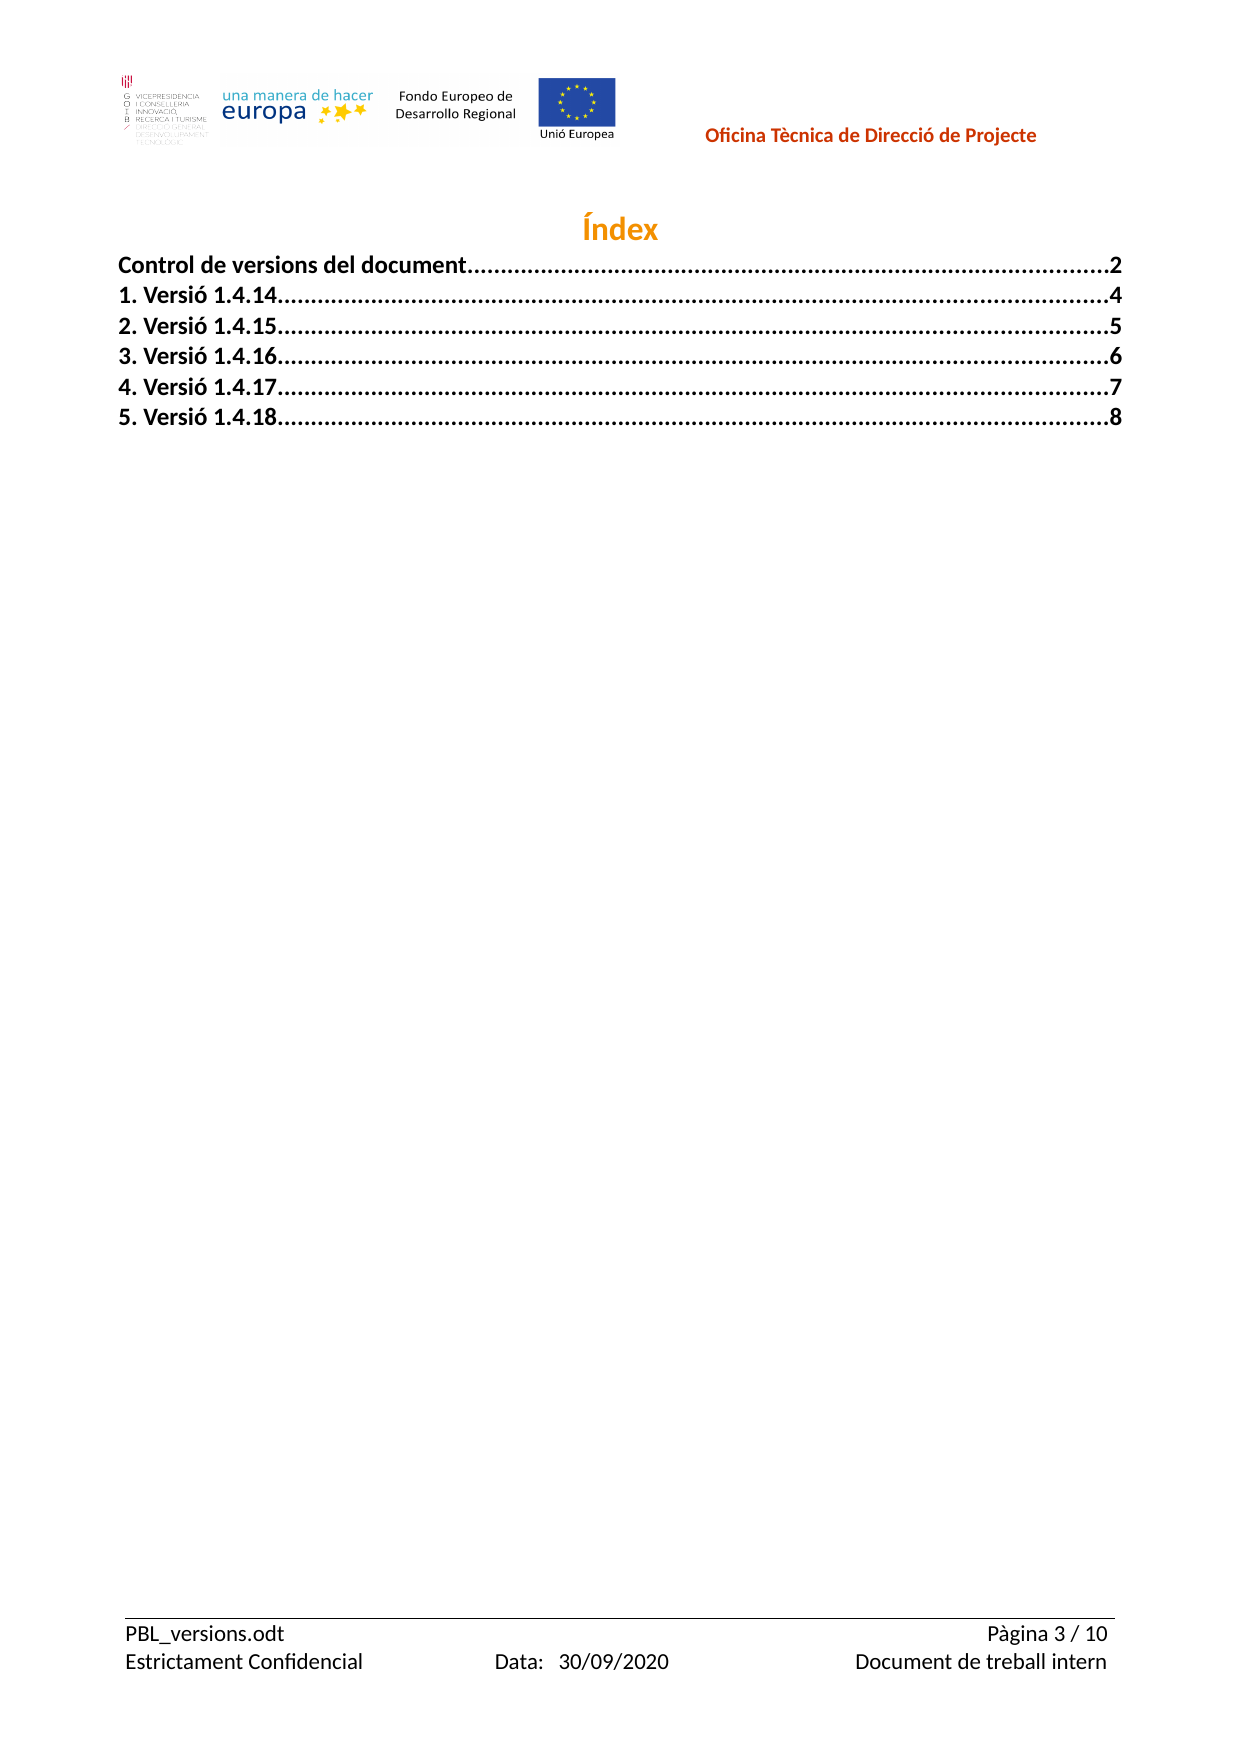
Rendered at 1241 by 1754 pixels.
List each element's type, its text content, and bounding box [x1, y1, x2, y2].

text 4. Versió 1.4.17 7 [118, 371, 1122, 402]
picture [219, 73, 621, 147]
text 3. Versió 1.4.16 6 [118, 341, 1122, 371]
picture [118, 73, 213, 147]
text 5. Versió 1.4.18 8 [118, 402, 1122, 432]
text 2. Versió 1.4.15 5 [118, 310, 1122, 341]
text Control de versions del document 2 [118, 249, 1122, 279]
text 1. Versió 1.4.14 4 [118, 279, 1122, 310]
text Índex [118, 208, 1122, 249]
